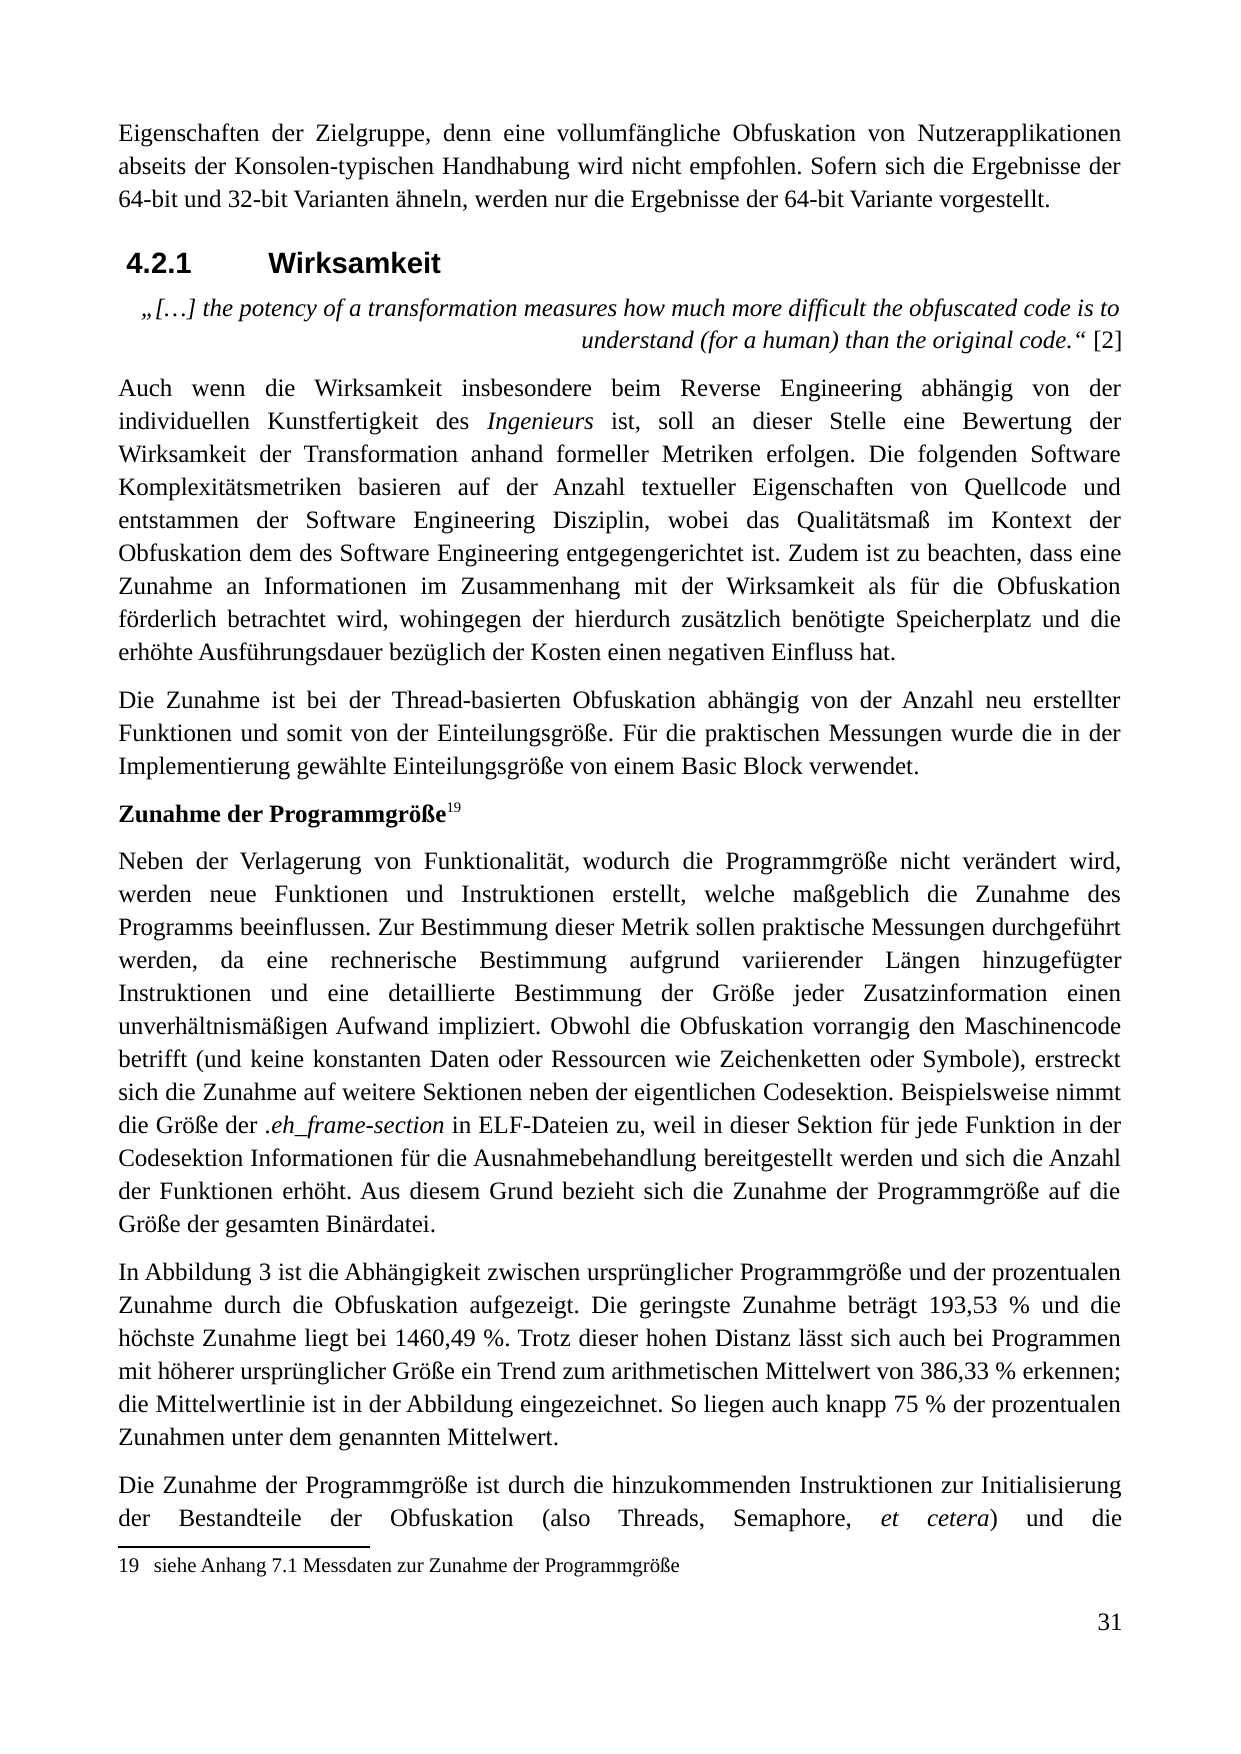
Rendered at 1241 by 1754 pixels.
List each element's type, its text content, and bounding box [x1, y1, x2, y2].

text siehe Anhang 7.1 Messdaten zur Zunahme der Programmgröße [118, 1553, 1122, 1577]
text Auch wenn die Wirksamkeit insbesondere beim Reverse Engineering abhängig von der individuellen Kunstfertigkeit des Ingenieurs ist, soll an dieser Stelle eine Bewertung der Wirksamkeit der Transformation anhand formeller Metriken erfolgen. Die folgenden Software Komplexitätsmetriken basieren auf der Anzahl textueller Eigenschaften von Quellcode und entstammen der Software Engineering Disziplin, wobei das Qualitätsmaß im Kontext der Obfuskation dem des Software Engineering entgegengerichtet ist. Zudem ist zu beachten, dass eine Zunahme an Informationen im Zusammenhang mit der Wirksamkeit als für die Obfuskation förderlich betrachtet wird, wohingegen der hierdurch zusätzlich benötigte Speicherplatz und die erhöhte Ausführungsdauer bezüglich der Kosten einen negativen Einfluss hat. [118, 373, 1122, 666]
text In Abbildung 3 ist die Abhängigkeit zwischen ursprünglicher Programmgröße und der prozentualen Zunahme durch die Obfuskation aufgezeigt. Die geringste Zunahme beträgt 193,53 % und die höchste Zunahme liegt bei 1460,49 %. Trotz dieser hohen Distanz lässt sich auch bei Programmen mit höherer ursprünglicher Größe ein Trend zum arithmetischen Mittelwert von 386,33 % erkennen; die Mittelwertlinie ist in der Abbildung eingezeichnet. So liegen auch knapp 75 % der prozentualen Zunahmen unter dem genannten Mittelwert. [118, 1257, 1122, 1451]
text Eigenschaften der Zielgruppe, denn eine vollumfängliche Obfuskation von Nutzerapplikationen abseits der Konsolen-typischen Handhabung wird nicht empfohlen. Sofern sich die Ergebnisse der 64-bit und 32-bit Varianten ähneln, werden nur die Ergebnisse der 64-bit Variante vorgestellt. [118, 118, 1122, 213]
text Zunahme der Programmgröße [118, 799, 1122, 827]
text Die Zunahme ist bei der Thread-basierten Obfuskation abhängig von der Anzahl neu erstellter Funktionen und somit von der Einteilungsgröße. Für die praktischen Messungen wurde die in der Implementierung gewählte Einteilungsgröße von einem Basic Block verwendet. [118, 685, 1122, 780]
text Die Zunahme der Programmgröße ist durch die hinzukommenden Instruktionen zur Initialisierung der Bestandteile der Obfuskation (also Threads, Semaphore, et cetera) und die [118, 1470, 1122, 1532]
text Neben der Verlagerung von Funktionalität, wodurch die Programmgröße nicht verändert wird, werden neue Funktionen und Instruktionen erstellt, welche maßgeblich die Zunahme des Programms beeinflussen. Zur Bestimmung dieser Metrik sollen praktische Messungen durchgeführt werden, da eine rechnerische Bestimmung aufgrund variierender Längen hinzugefügter Instruktionen und eine detaillierte Bestimmung der Größe jeder Zusatzinformation einen unverhältnismäßigen Aufwand impliziert. Obwohl die Obfuskation vorrangig den Maschinencode betrifft (und keine konstanten Daten oder Ressourcen wie Zeichenketten oder Symbole), erstreckt sich die Zunahme auf weitere Sektionen neben der eigentlichen Codesektion. Beispielsweise nimmt die Größe der .eh_frame-section in ELF-Dateien zu, weil in dieser Sektion für jede Funktion in der Codesektion Informationen für die Ausnahmebehandlung bereitgestellt werden und sich die Anzahl der Funktionen erhöht. Aus diesem Grund bezieht sich die Zunahme der Programmgröße auf die Größe der gesamten Binärdatei. [118, 846, 1122, 1238]
text „[…] the potency of a transformation measures how much more difficult the obfuscated code is to understand (for a human) than the original code.“ [2] [118, 293, 1122, 354]
subtitle Wirksamkeit [118, 246, 1122, 280]
